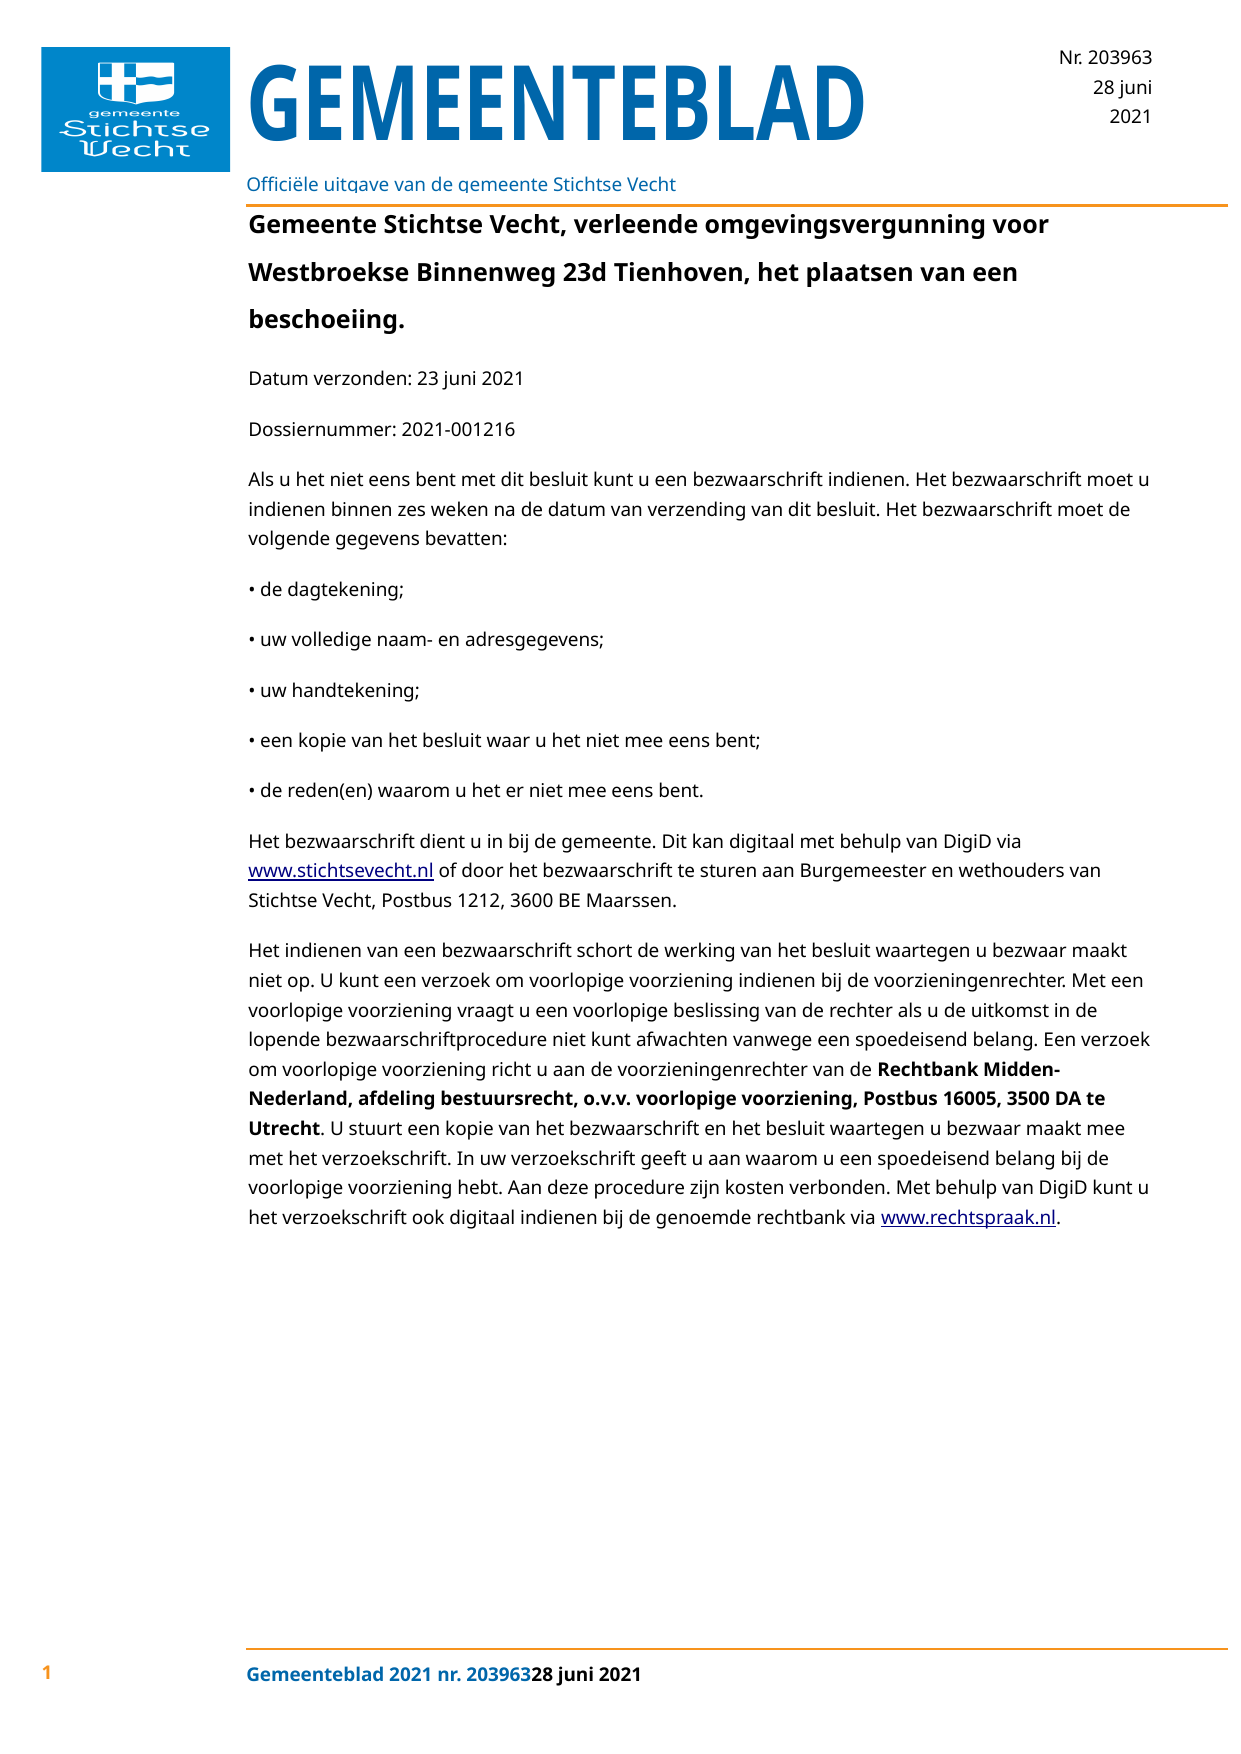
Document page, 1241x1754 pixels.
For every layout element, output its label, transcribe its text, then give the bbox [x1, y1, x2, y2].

text • uw volledige naam- en adresgegevens; [248, 626, 1152, 652]
text • de reden(en) waarom u het er niet mee eens bent. [248, 778, 1152, 803]
picture [137, 63, 174, 103]
text Het indienen van een bezwaarschrift schort de werking van het besluit waartegen u bezwaar maakt niet op. U kunt een verzoek om voorlopige voorziening indienen bij de voorzieningenrechter. Met een voorlopige voorziening vraagt u een voorlopige beslissing van de rechter als u de uitkomst in de lopende bezwaarschriftprocedure niet kunt afwachten vanwege een spoedeisend belang. Een verzoek om voorlopige voorziening richt u aan de voorzieningenrechter van de Rechtbank Midden-Nederland, afdeling bestuursrecht, o.v.v. voorlopige voorziening, Postbus 16005, 3500 DA te Utrecht. U stuurt een kopie van het bezwaarschrift en het besluit waartegen u bezwaar maakt mee met het verzoekschrift. In uw verzoekschrift geeft u aan waarom u een spoedeisend belang bij de voorlopige voorziening hebt. Aan deze procedure zijn kosten verbonden. Met behulp van DigiD kunt u het verzoekschrift ook digitaal indienen bij de genoemde rechtbank via www.rechtspraak.nl. [248, 938, 1152, 1229]
picture [99, 63, 135, 101]
text • uw handtekening; [248, 677, 1152, 702]
text Het bezwaarschrift dient u in bij de gemeente. Dit kan digitaal met behulp van DigiD via www.stichtsevecht.nl of door het bezwaarschrift te sturen aan Burgemeester en wethouders van Stichtse Vecht, Postbus 1212, 3600 BE Maarssen. [248, 828, 1152, 913]
text • een kopie van het besluit waar u het niet mee eens bent; [248, 727, 1152, 753]
text Gemeente Stichtse Vecht, verleende omgevingsvergunning voor Westbroekse Binnenweg 23d Tienhoven, het plaatsen van een beschoeiing. [248, 207, 1152, 336]
text • de dagtekening; [248, 576, 1152, 602]
text Datum verzonden: 23 juni 2021 [248, 366, 1152, 391]
text Dossiernummer: 2021-001216 [248, 416, 1152, 442]
text Als u het niet eens bent met dit besluit kunt u een bezwaarschrift indienen. Het bezwaarschrift moet u indienen binnen zes weken na de datum van verzending van dit besluit. Het bezwaarschrift moet de volgende gegevens bevatten: [248, 466, 1152, 551]
